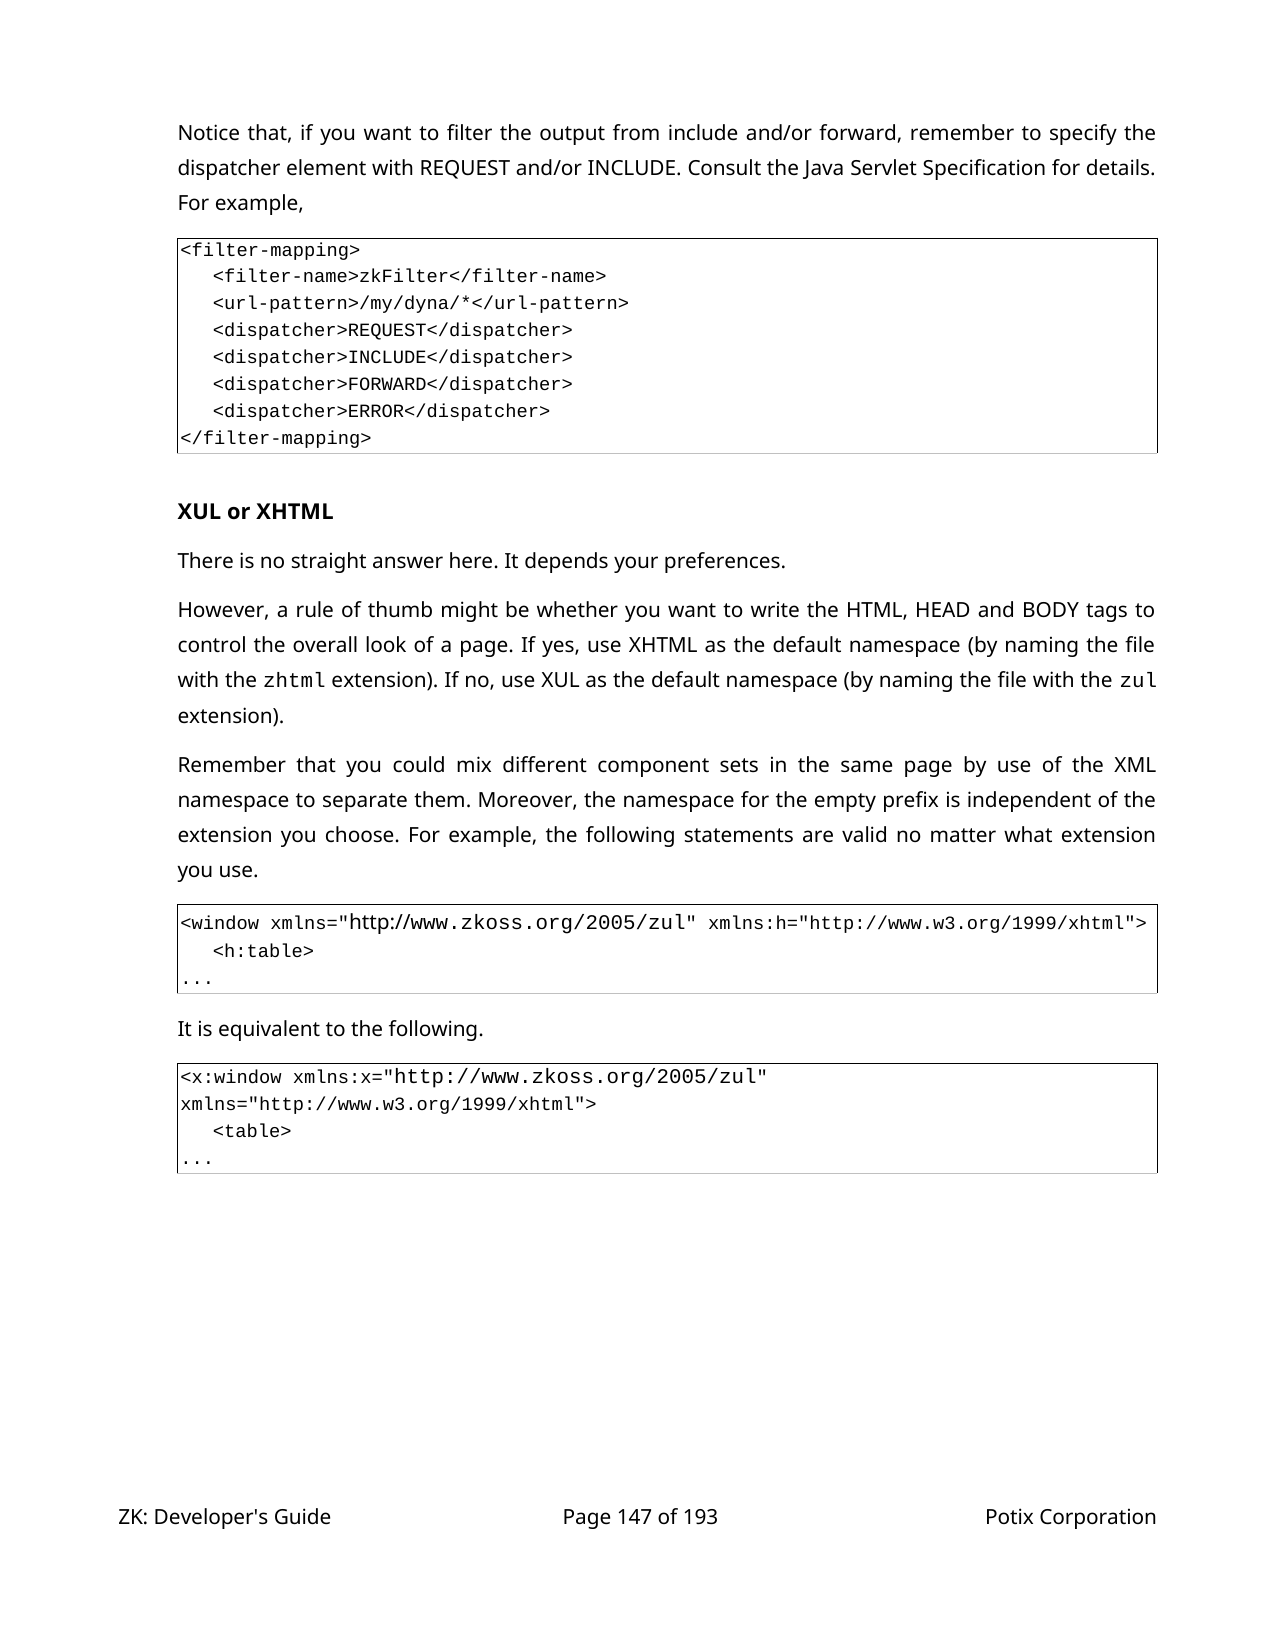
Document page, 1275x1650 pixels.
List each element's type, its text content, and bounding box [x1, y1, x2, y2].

text Notice that, if you want to filter the output from include and/or forward, remember to specify the dispatcher element with REQUEST and/or INCLUDE. Consult the Java Servlet Specification for details. For example, [177, 118, 1157, 217]
text ... [178, 966, 1157, 993]
text <h:table> [178, 939, 1157, 963]
text <x:window xmlns:x="http://www.zkoss.org/2005/zul" xmlns="http://www.w3.org/1999/xhtml"> [178, 1064, 1157, 1116]
text It is equivalent to the following. [177, 1014, 1157, 1042]
text Remember that you could mix different component sets in the same page by use of the XML namespace to separate them. Moreover, the namespace for the empty prefix is independent of the extension you choose. For example, the following statements are valid no matter what extension you use. [177, 750, 1157, 884]
text There is no straight answer here. It depends your preferences. [177, 546, 1157, 574]
text <dispatcher>ERROR</dispatcher> </filter-mapping> [178, 399, 1157, 453]
text ... [178, 1146, 1157, 1173]
text <dispatcher>REQUEST</dispatcher> [178, 318, 1157, 342]
text <dispatcher>INCLUDE</dispatcher> [178, 345, 1157, 369]
text <filter-mapping> <filter-name>zkFilter</filter-name> <url-pattern>/my/dyna/*</url-pattern> [178, 239, 1157, 315]
text <table> [178, 1119, 1157, 1143]
text <window xmlns="http://www.zkoss.org/2005/zul" xmlns:h="http://www.w3.org/1999/xhtml"> [178, 905, 1157, 936]
text However, a rule of thumb might be whether you want to write the HTML, HEAD and BODY tags to control the overall look of a page. If yes, use XHTML as the default namespace (by naming the file with the zhtml extension). If no, use XUL as the default namespace (by naming the file with the zul extension). [177, 595, 1157, 729]
text <dispatcher>FORWARD</dispatcher> [178, 372, 1157, 396]
subtitle XUL or XHTML [177, 496, 1157, 526]
